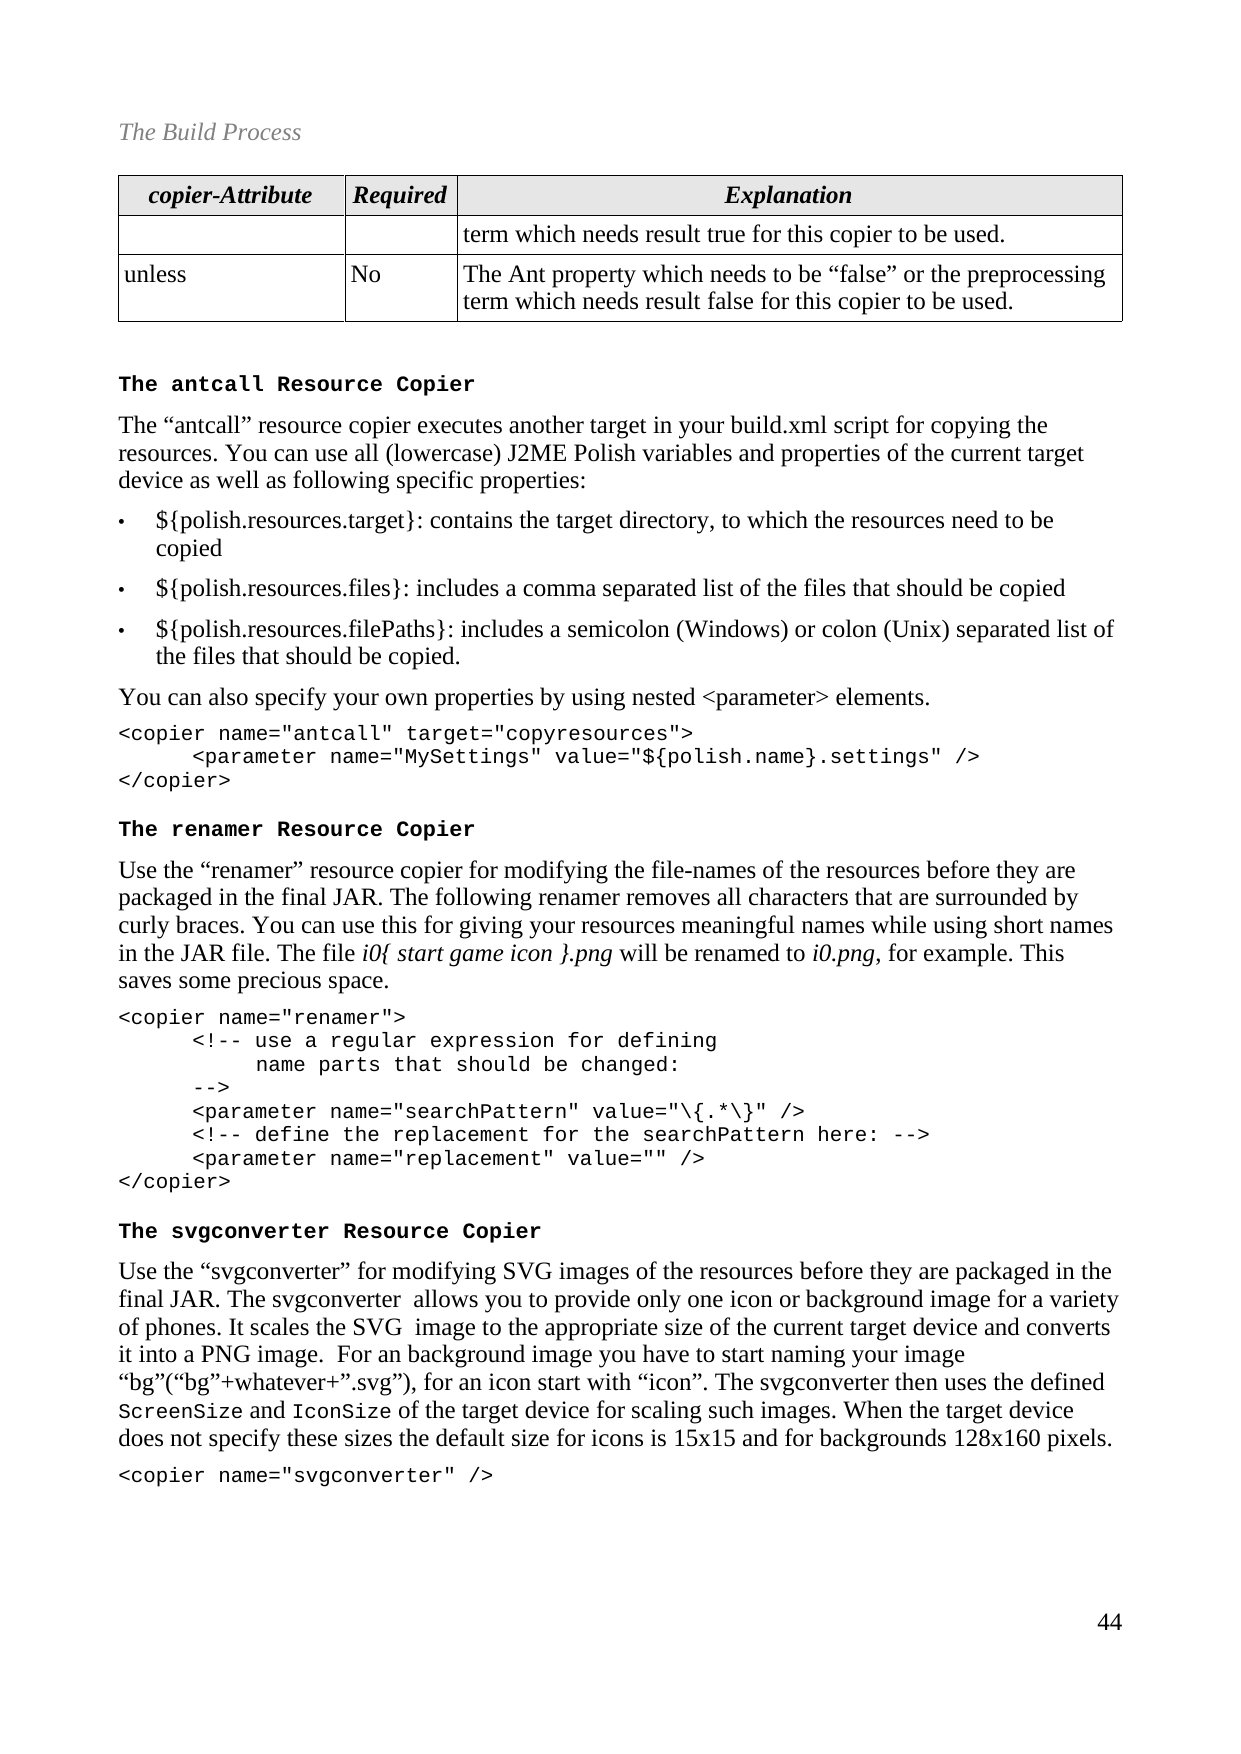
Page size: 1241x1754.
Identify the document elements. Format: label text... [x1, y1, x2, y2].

text --> [118, 1077, 1122, 1101]
list ${polish.resources.files}: includes a comma separated list of the files that should be copied [118, 574, 1122, 602]
list ${polish.resources.filePaths}: includes a semicolon (Windows) or colon (Unix) separated list of the files that should be copied. [118, 615, 1122, 670]
table_cell No [346, 255, 457, 321]
text <!-- define the replacement for the searchPattern here: --> [118, 1124, 1122, 1148]
text name parts that should be changed: [118, 1054, 1122, 1077]
table_header copier-Attribute [119, 176, 344, 215]
text <copier name="svgconverter" /> [118, 1465, 1122, 1488]
subtitle The svgconverter Resource Copier [118, 1220, 1122, 1245]
text Use the “renamer” resource copier for modifying the file-names of the resources before they are packaged in the final JAR. The following renamer removes all characters that are surrounded by curly braces. You can use this for giving your resources meaningful names while using short names in the JAR file. The file i0{ start game icon }.png will be renamed to i0.png, for example. This saves some precious space. [118, 856, 1122, 994]
text You can also specify your own properties by using nested <parameter> elements. [118, 683, 1122, 710]
table_header Explanation [458, 176, 1122, 215]
text <parameter name="searchPattern" value="\{.*\}" /> [118, 1101, 1122, 1124]
subtitle The renamer Resource Copier [118, 818, 1122, 843]
text Use the “svgconverter” for modifying SVG images of the resources before they are packaged in the final JAR. The svgconverter allows you to provide only one icon or background image for a variety of phones. It scales the SVG image to the appropriate size of the current target device and converts it into a PNG image. For an background image you have to start naming your image “bg”(“bg”+whatever+”.svg”), for an icon start with “icon”. The svgconverter then uses the defined ScreenSize and IconSize of the target device for scaling such images. When the target device does not specify these sizes the default size for icons is 15x15 and for backgrounds 128x160 pixels. [118, 1257, 1122, 1452]
list ${polish.resources.target}: contains the target directory, to which the resources need to be copied [118, 507, 1122, 562]
text The “antcall” resource copier executes another target in your build.xml script for copying the resources. You can use all (lowercase) J2ME Polish variables and properties of the current target device as well as following specific properties: [118, 411, 1122, 494]
text <parameter name="MySettings" value="${polish.name}.settings" /> [118, 746, 1122, 770]
text </copier> [118, 770, 1122, 793]
table_cell [119, 216, 344, 254]
text <copier name="antcall" target="copyresources"> [118, 723, 1122, 746]
subtitle The antcall Resource Copier [118, 374, 1122, 398]
table_cell term which needs result true for this copier to be used. [458, 216, 1122, 254]
table_cell unless [119, 255, 344, 321]
table_cell [346, 216, 457, 254]
text <!-- use a regular expression for defining [118, 1030, 1122, 1054]
table_header Required [346, 176, 457, 215]
text </copier> [118, 1172, 1122, 1195]
table_cell The Ant property which needs to be “false” or the preprocessing term which needs result false for this copier to be used. [458, 255, 1122, 321]
text <copier name="renamer"> [118, 1007, 1122, 1030]
text <parameter name="replacement" value="" /> [118, 1148, 1122, 1172]
